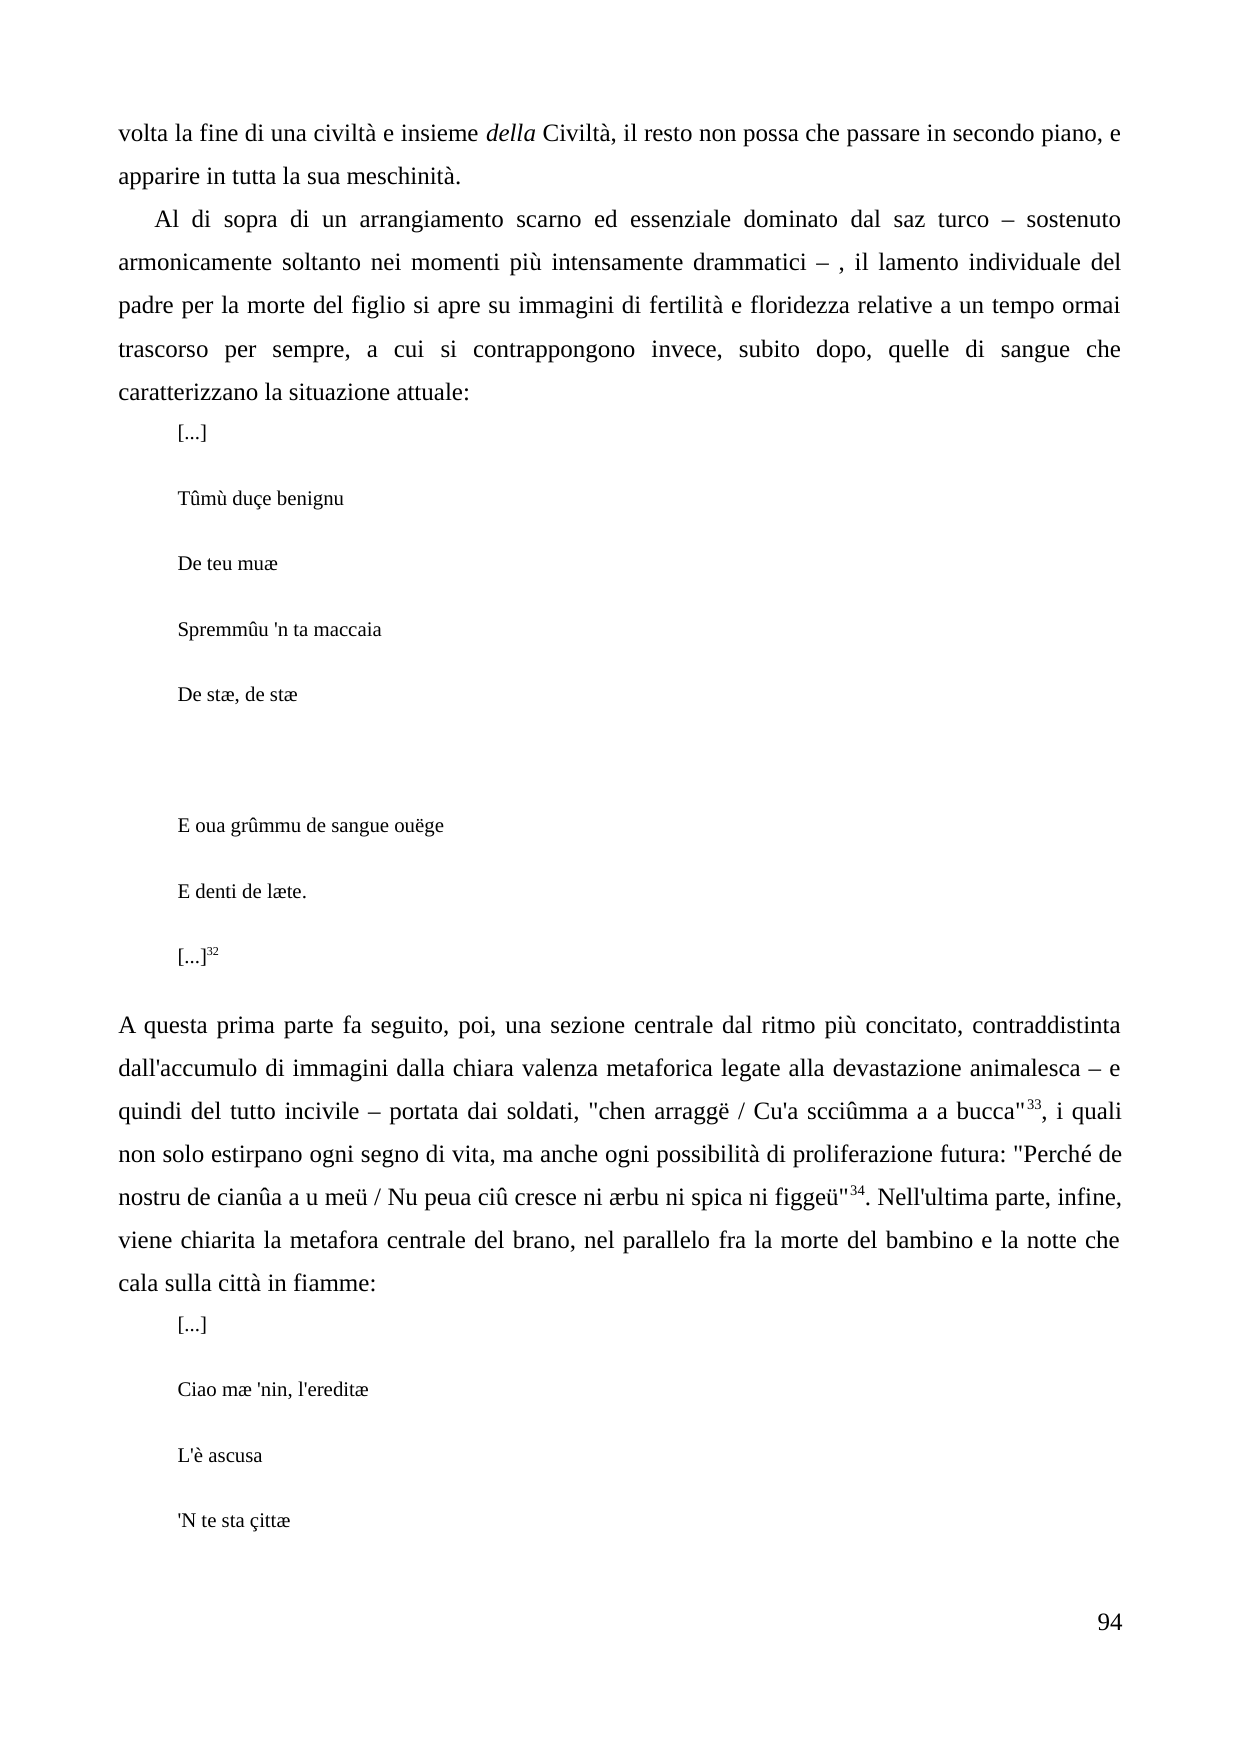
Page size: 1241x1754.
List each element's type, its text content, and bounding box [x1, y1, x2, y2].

text Tûmù duçe benignu [177, 486, 1063, 509]
text Ciao mæ 'nin, l'ereditæ [177, 1377, 1063, 1401]
text A questa prima parte fa seguito, poi, una sezione centrale dal ritmo più concitato, contraddistinta dall'accumulo di immagini dalla chiara valenza metaforica legate alla devastazione animalesca – e quindi del tutto incivile – portata dai soldati, "chen arraggë / Cu'a scciûmma a a bucca", i quali non solo estirpano ogni segno di vita, ma anche ogni possibilità di proliferazione futura: "Perché de nostru de cianûa a u meü / Nu peua ciû cresce ni ærbu ni spica ni figgeü". Nell'ultima parte, infine, viene chiarita la metafora centrale del brano, nel parallelo fra la morte del bambino e la notte che cala sulla città in fiamme: [118, 1010, 1122, 1297]
text E oua grûmmu de sangue ouëge [177, 813, 1063, 837]
text [...] [177, 1312, 1063, 1336]
text volta la fine di una civiltà e insieme della Civiltà, il resto non possa che passare in secondo piano, e apparire in tutta la sua meschinità. [118, 118, 1122, 190]
text [...] [177, 420, 1063, 444]
text De stæ, de stæ [177, 682, 1063, 706]
text E denti de læte. [177, 879, 1063, 903]
text L'è ascusa [177, 1443, 1063, 1467]
text De teu muæ [177, 551, 1063, 575]
text 'N te sta çittæ [177, 1508, 1063, 1532]
text Spremmûu 'n ta maccaia [177, 617, 1063, 641]
text Al di sopra di un arrangiamento scarno ed essenziale dominato dal saz turco – sostenuto armonicamente soltanto nei momenti più intensamente drammatici – , il lamento individuale del padre per la morte del figlio si apre su immagini di fertilità e floridezza relative a un tempo ormai trascorso per sempre, a cui si contrappongono invece, subito dopo, quelle di sangue che caratterizzano la situazione attuale: [118, 204, 1122, 406]
text [...] [177, 944, 1063, 968]
